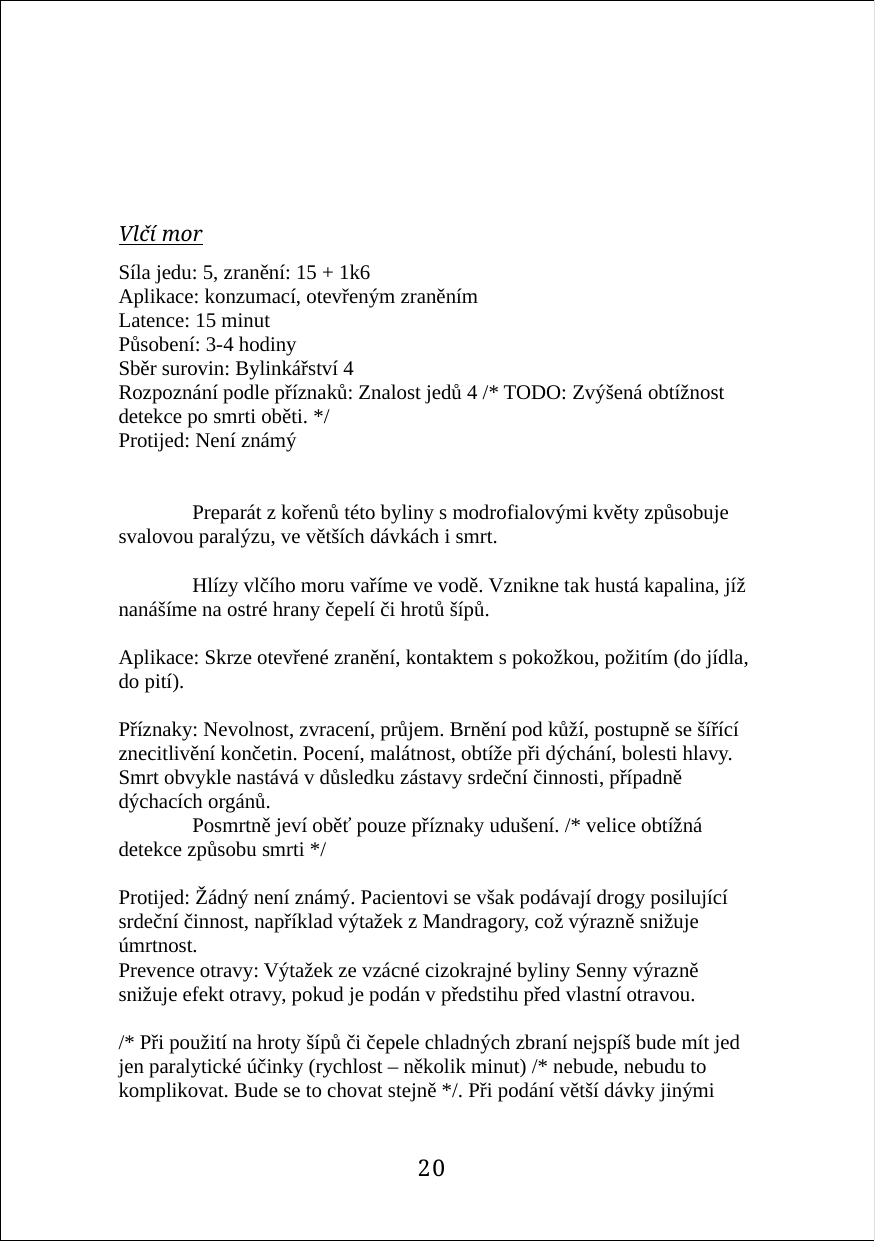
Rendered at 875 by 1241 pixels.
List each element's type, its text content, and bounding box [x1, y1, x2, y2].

text /* Při použití na hroty šípů či čepele chladných zbraní nejspíš bude mít jed jen paralytické účinky (rychlost – několik minut) /* nebude, nebudu to komplikovat. Bude se to chovat stejně */. Při podání větší dávky jinými [118, 1030, 756, 1102]
text Prevence otravy: Výtažek ze vzácné cizokrajné byliny Senny výrazně snižuje efekt otravy, pokud je podán v předstihu před vlastní otravou. [118, 957, 756, 1006]
text Rozpoznání podle příznaků: Znalost jedů 4 /* TODO: Zvýšená obtížnost detekce po smrti oběti. */ [118, 380, 756, 428]
text Příznaky: Nevolnost, zvracení, průjem. Brnění pod kůží, postupně se šířící znecitlivění končetin. Pocení, malátnost, obtíže při dýchání, bolesti hlavy. Smrt obvykle nastává v důsledku zástavy srdeční činnosti, případně dýchacích orgánů. [118, 717, 756, 813]
text Aplikace: konzumací, otevřeným zraněním [118, 284, 756, 308]
text Protijed: Žádný není známý. Pacientovi se však podávají drogy posilující srdeční činnost, například výtažek z Mandragory, což výrazně snižuje úmrtnost. [118, 885, 756, 957]
text Působení: 3-4 hodiny [118, 332, 756, 356]
text Sběr surovin: Bylinkářství 4 [118, 356, 756, 380]
text Posmrtně jeví oběť pouze příznaky udušení. /* velice obtížná detekce způsobu smrti */ [118, 813, 756, 861]
text Hlízy vlčího moru vaříme ve vodě. Vznikne tak hustá kapalina, jíž nanášíme na ostré hrany čepelí či hrotů šípů. [118, 572, 756, 621]
subtitle Vlčí mor [118, 219, 756, 248]
text Aplikace: Skrze otevřené zranění, kontaktem s pokožkou, požitím (do jídla, do pití). [118, 645, 756, 693]
text Preparát z kořenů této byliny s modrofialovými květy způsobuje svalovou paralýzu, ve větších dávkách i smrt. [118, 500, 756, 548]
text Síla jedu: 5, zranění: 15 + 1k6 [118, 260, 756, 284]
text Latence: 15 minut [118, 308, 756, 332]
text Protijed: Není známý [118, 428, 756, 452]
